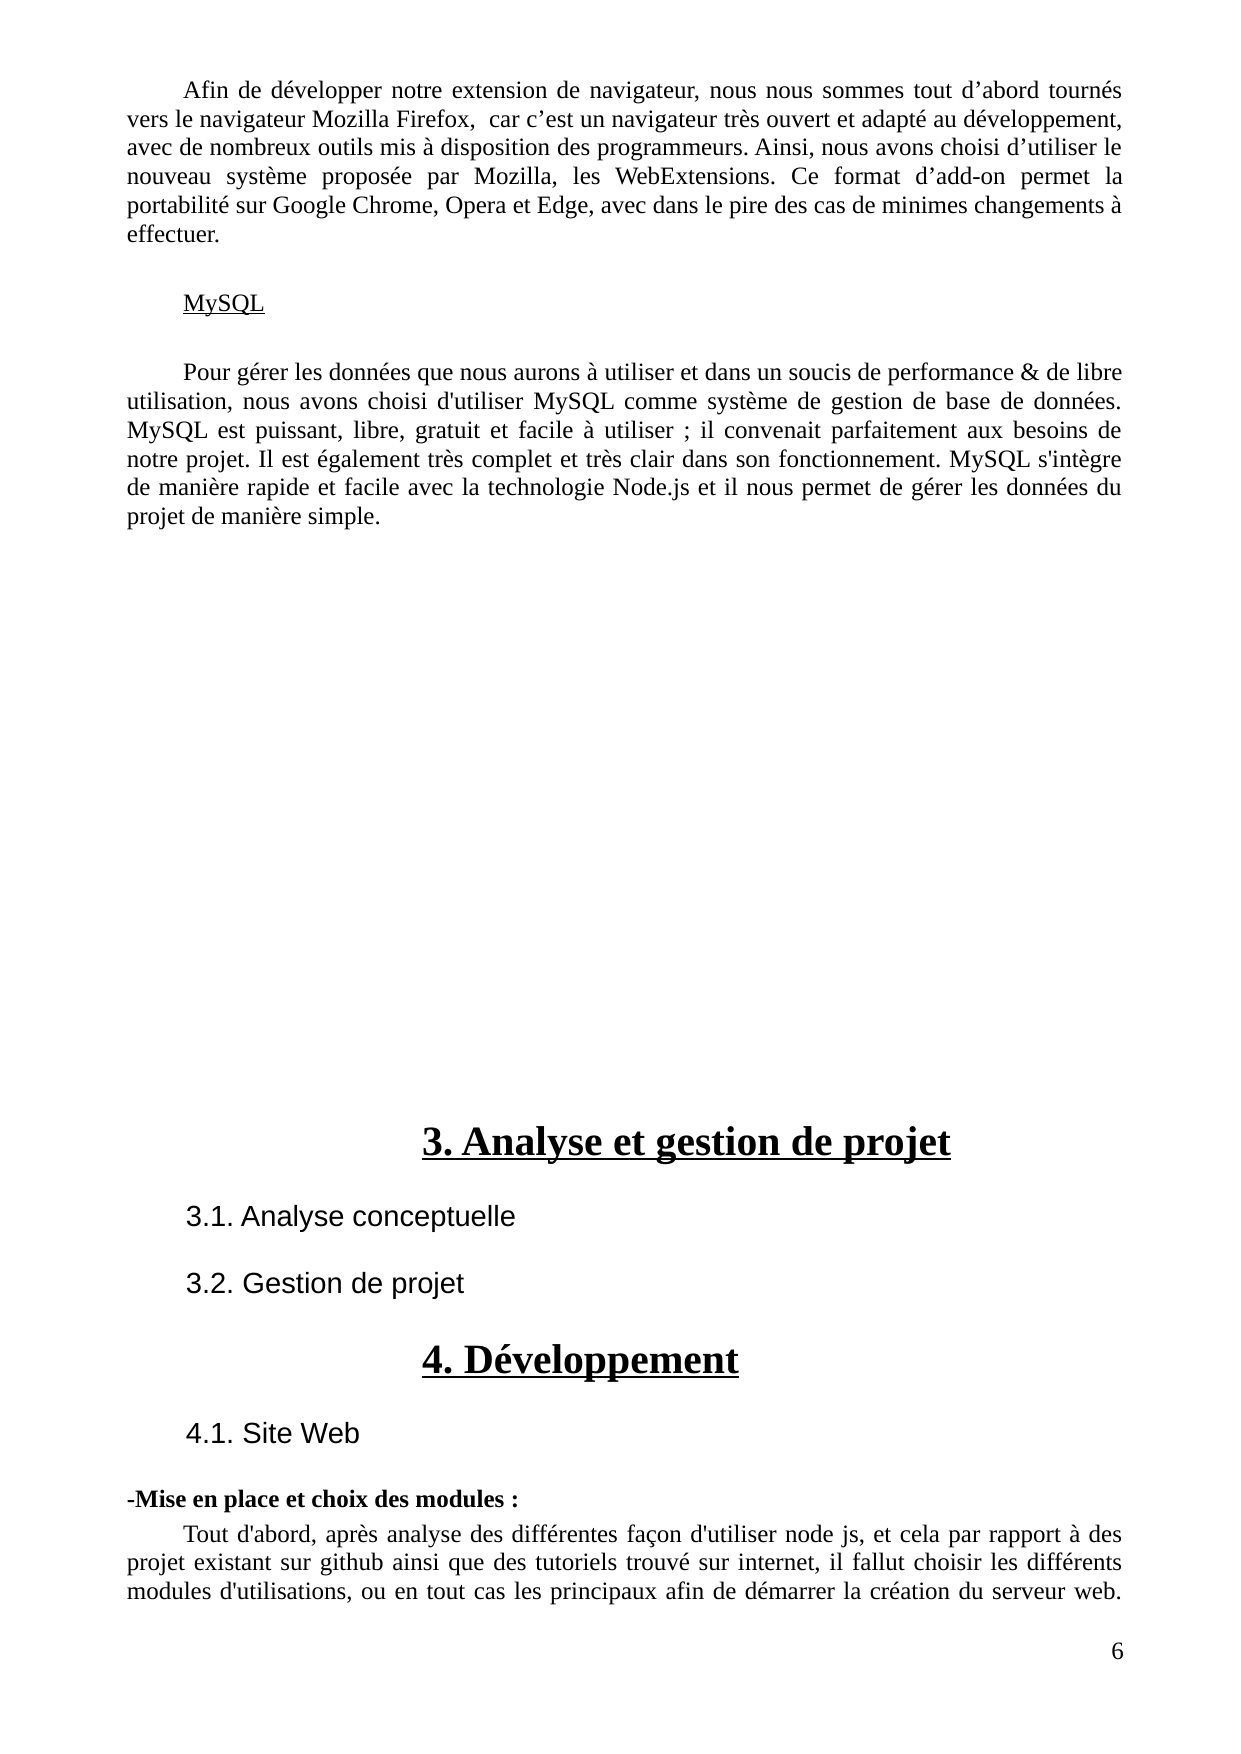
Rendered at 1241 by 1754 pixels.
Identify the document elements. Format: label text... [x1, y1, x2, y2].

text Pour gérer les données que nous aurons à utiliser et dans un soucis de performance & de libre utilisation, nous avons choisi d'utiliser MySQL comme système de gestion de base de données. MySQL est puissant, libre, gratuit et facile à utiliser ; il convenait parfaitement aux besoins de notre projet. Il est également très complet et très clair dans son fonctionnement. MySQL s'intègre de manière rapide et facile avec la technologie Node.js et il nous permet de gérer les données du projet de manière simple. [127, 357, 1123, 530]
text Tout d'abord, après analyse des différentes façon d'utiliser node js, et cela par rapport à des projet existant sur github ainsi que des tutoriels trouvé sur internet, il fallut choisir les différents modules d'utilisations, ou en tout cas les principaux afin de démarrer la création du serveur web. [127, 1519, 1123, 1605]
subtitle 4.1. Site Web [186, 1416, 1123, 1449]
text MySQL [127, 288, 1123, 317]
subtitle 3. Analyse et gestion de projet [422, 1116, 1123, 1164]
text -Mise en place et choix des modules : [127, 1484, 1123, 1513]
text Afin de développer notre extension de navigateur, nous nous sommes tout d’abord tournés vers le navigateur Mozilla Firefox, car c’est un navigateur très ouvert et adapté au développement, avec de nombreux outils mis à disposition des programmeurs. Ainsi, nous avons choisi d’utiliser le nouveau système proposée par Mozilla, les WebExtensions. Ce format d’add-on permet la portabilité sur Google Chrome, Opera et Edge, avec dans le pire des cas de minimes changements à effectuer. [127, 75, 1123, 247]
subtitle 3.1. Analyse conceptuelle [186, 1199, 1123, 1233]
subtitle 4. Développement [422, 1334, 1123, 1382]
subtitle 3.2. Gestion de projet [186, 1266, 1123, 1300]
